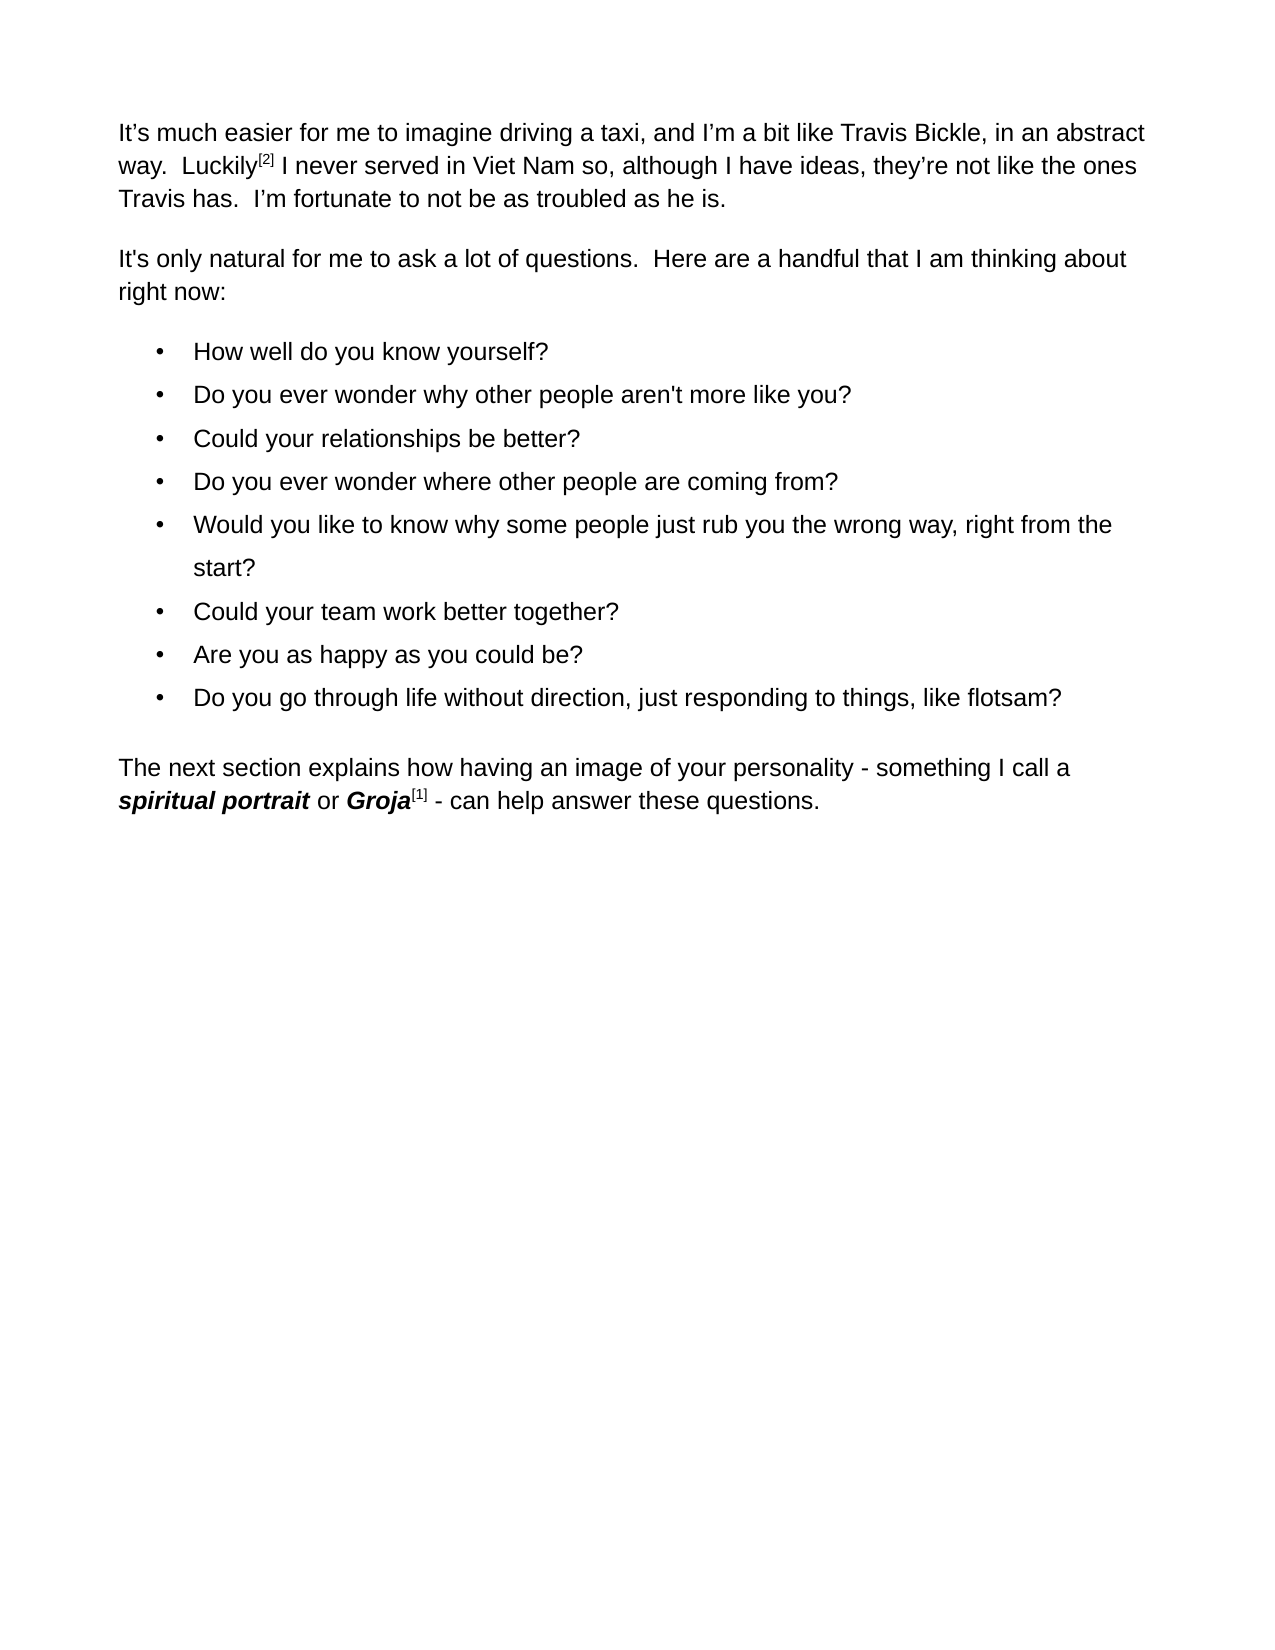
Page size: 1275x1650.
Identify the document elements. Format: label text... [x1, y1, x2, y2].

text The next section explains how having an image of your personality - something I call a spiritual portrait or Groja[1] - can help answer these questions. [118, 753, 1157, 815]
list Could your relationships be better? [156, 424, 1157, 452]
text It's only natural for me to ask a lot of questions. Here are a handful that I am thinking about right now: [118, 244, 1157, 306]
list Would you like to know why some people just rub you the wrong way, right from the start? [156, 510, 1157, 582]
list Are you as happy as you could be? [156, 640, 1157, 668]
list Do you ever wonder where other people are coming from? [156, 467, 1157, 496]
text It’s much easier for me to imagine driving a taxi, and I’m a bit like Travis Bickle, in an abstract way. Luckily[2] I never served in Viet Nam so, although I have ideas, they’re not like the ones Travis has. I’m fortunate to not be as troubled as he is. [118, 118, 1157, 213]
list Could your team work better together? [156, 596, 1157, 625]
list Do you go through life without direction, just responding to things, like flotsam? [156, 683, 1157, 712]
list How well do you know yourself? [156, 337, 1157, 366]
list Do you ever wonder why other people aren't more like you? [156, 380, 1157, 409]
